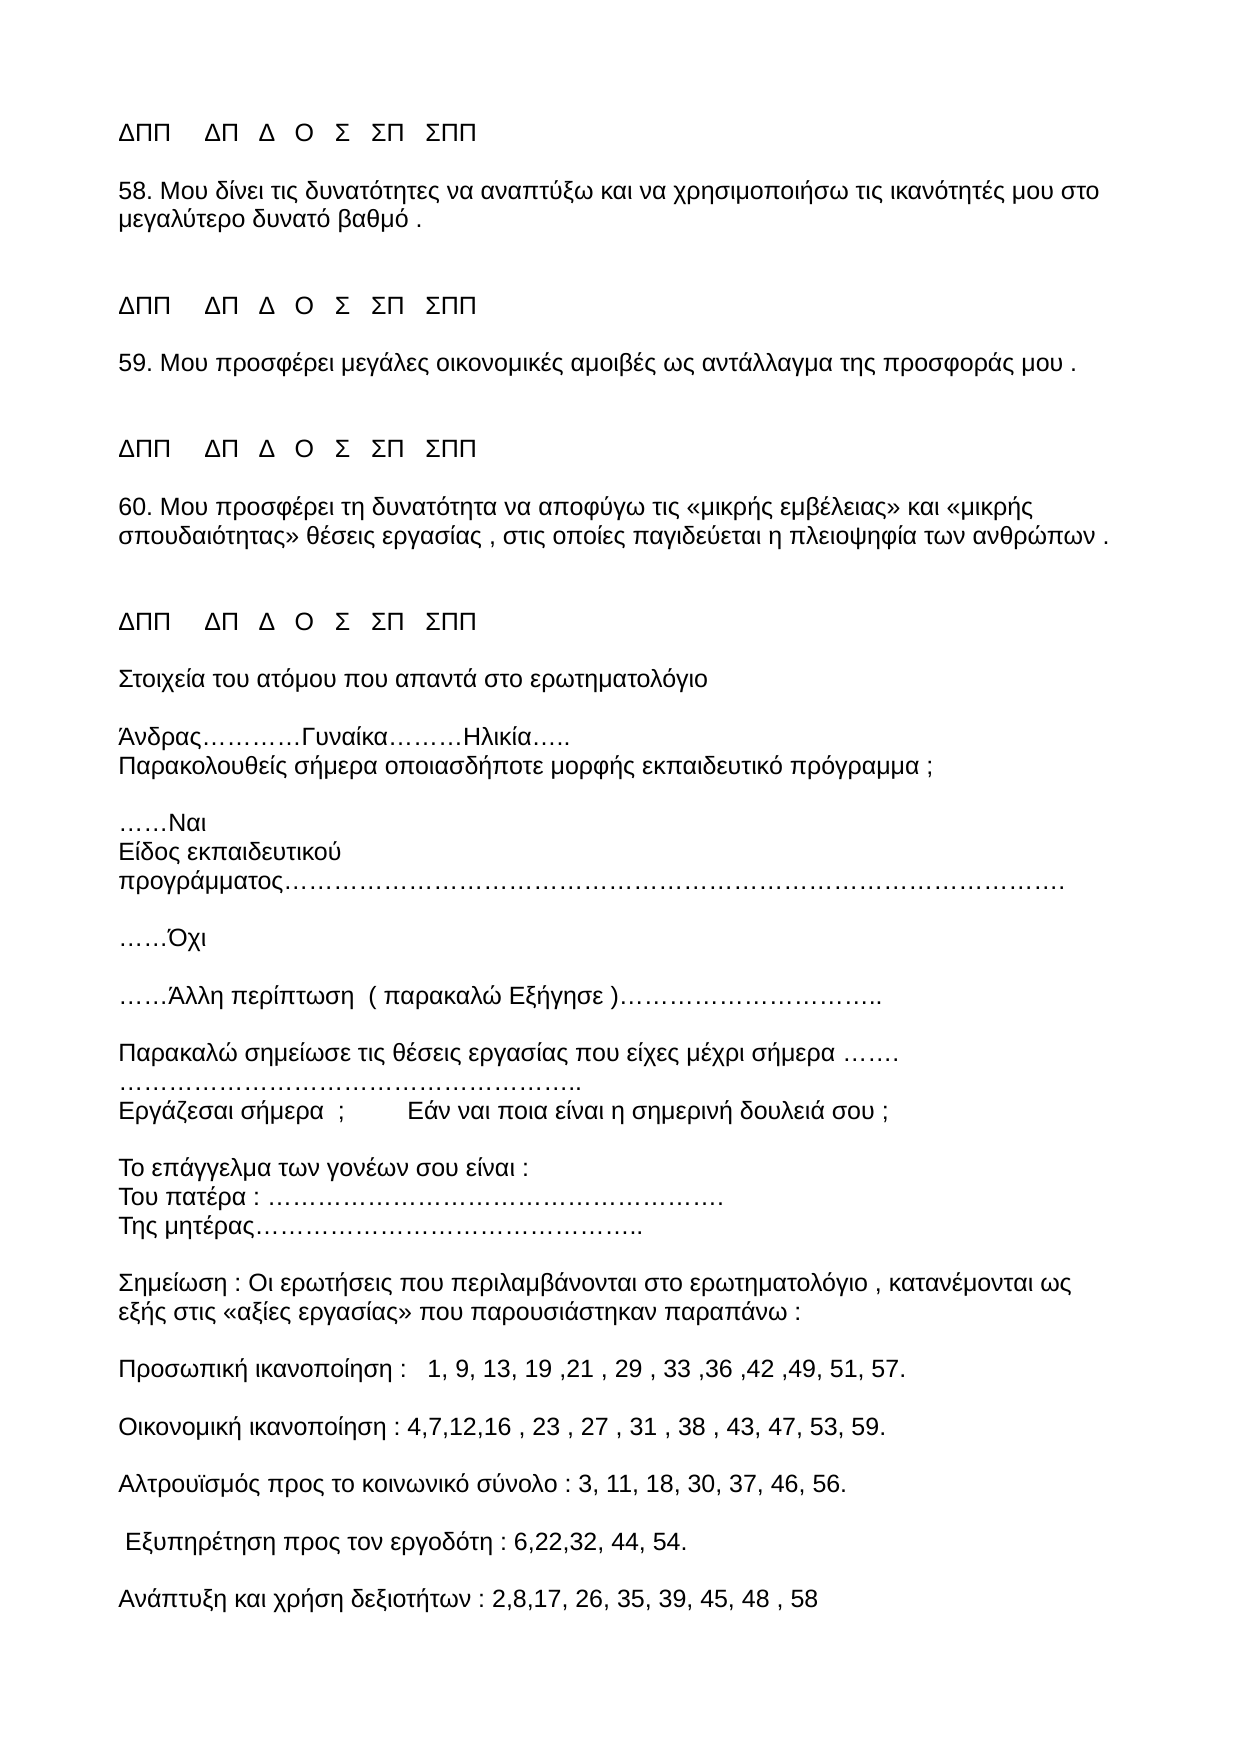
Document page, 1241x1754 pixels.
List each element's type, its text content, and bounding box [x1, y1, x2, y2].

text Αλτρουϊσμός προς το κοινωνικό σύνολο : 3, 11, 18, 30, 37, 46, 56. [118, 1469, 1122, 1498]
text ΔΠΠ ΔΠ Δ Ο Σ ΣΠ ΣΠΠ [118, 291, 1122, 319]
text ……Ναι [118, 808, 1122, 837]
text Στοιχεία του ατόμου που απαντά στο ερωτηματολόγιο [118, 664, 1122, 693]
text Ανάπτυξη και χρήση δεξιοτήτων : 2,8,17, 26, 35, 39, 45, 48 , 58 [118, 1584, 1122, 1613]
text 58. Μου δίνει τις δυνατότητες να αναπτύξω και να χρησιμοποιήσω τις ικανότητές μου στο μεγαλύτερο δυνατό βαθμό . [118, 176, 1122, 233]
text ……Άλλη περίπτωση ( παρακαλώ Εξήγησε )………………………….. [118, 981, 1122, 1009]
text ……Όχι [118, 923, 1122, 952]
text Προσωπική ικανοποίηση : 1, 9, 13, 19 ,21 , 29 , 33 ,36 ,42 ,49, 51, 57. [118, 1354, 1122, 1383]
text Παρακαλώ σημείωσε τις θέσεις εργασίας που είχες μέχρι σήμερα ……. [118, 1038, 1122, 1067]
text ΔΠΠ ΔΠ Δ Ο Σ ΣΠ ΣΠΠ [118, 607, 1122, 636]
text Άνδρας…………Γυναίκα………Ηλικία….. [118, 722, 1122, 751]
text ΔΠΠ ΔΠ Δ Ο Σ ΣΠ ΣΠΠ [118, 434, 1122, 463]
text Οικονομική ικανοποίηση : 4,7,12,16 , 23 , 27 , 31 , 38 , 43, 47, 53, 59. [118, 1412, 1122, 1441]
text Είδος εκπαιδευτικού προγράμματος…………………………………………………………………………………. [118, 837, 1122, 894]
text ……………………………………………….. [118, 1067, 1122, 1096]
text Εξυπηρέτηση προς τον εργοδότη : 6,22,32, 44, 54. [118, 1527, 1122, 1556]
text Εργάζεσαι σήμερα ; Εάν ναι ποια είναι η σημερινή δουλειά σου ; [118, 1096, 1122, 1124]
text ΔΠΠ ΔΠ Δ Ο Σ ΣΠ ΣΠΠ [118, 118, 1122, 147]
text 59. Μου προσφέρει μεγάλες οικονομικές αμοιβές ως αντάλλαγμα της προσφοράς μου . [118, 348, 1122, 377]
text Παρακολουθείς σήμερα οποιασδήποτε μορφής εκπαιδευτικό πρόγραμμα ; [118, 751, 1122, 779]
text Το επάγγελμα των γονέων σου είναι : [118, 1153, 1122, 1182]
text 60. Μου προσφέρει τη δυνατότητα να αποφύγω τις «μικρής εμβέλειας» και «μικρής σπουδαιότητας» θέσεις εργασίας , στις οποίες παγιδεύεται η πλειοψηφία των ανθρώπων . [118, 492, 1122, 549]
text Σημείωση : Οι ερωτήσεις που περιλαμβάνονται στο ερωτηματολόγιο , κατανέμονται ως εξής στις «αξίες εργασίας» που παρουσιάστηκαν παραπάνω : [118, 1268, 1122, 1326]
text Του πατέρα : ………………………………………………. [118, 1182, 1122, 1211]
text Της μητέρας……………………………………….. [118, 1211, 1122, 1239]
